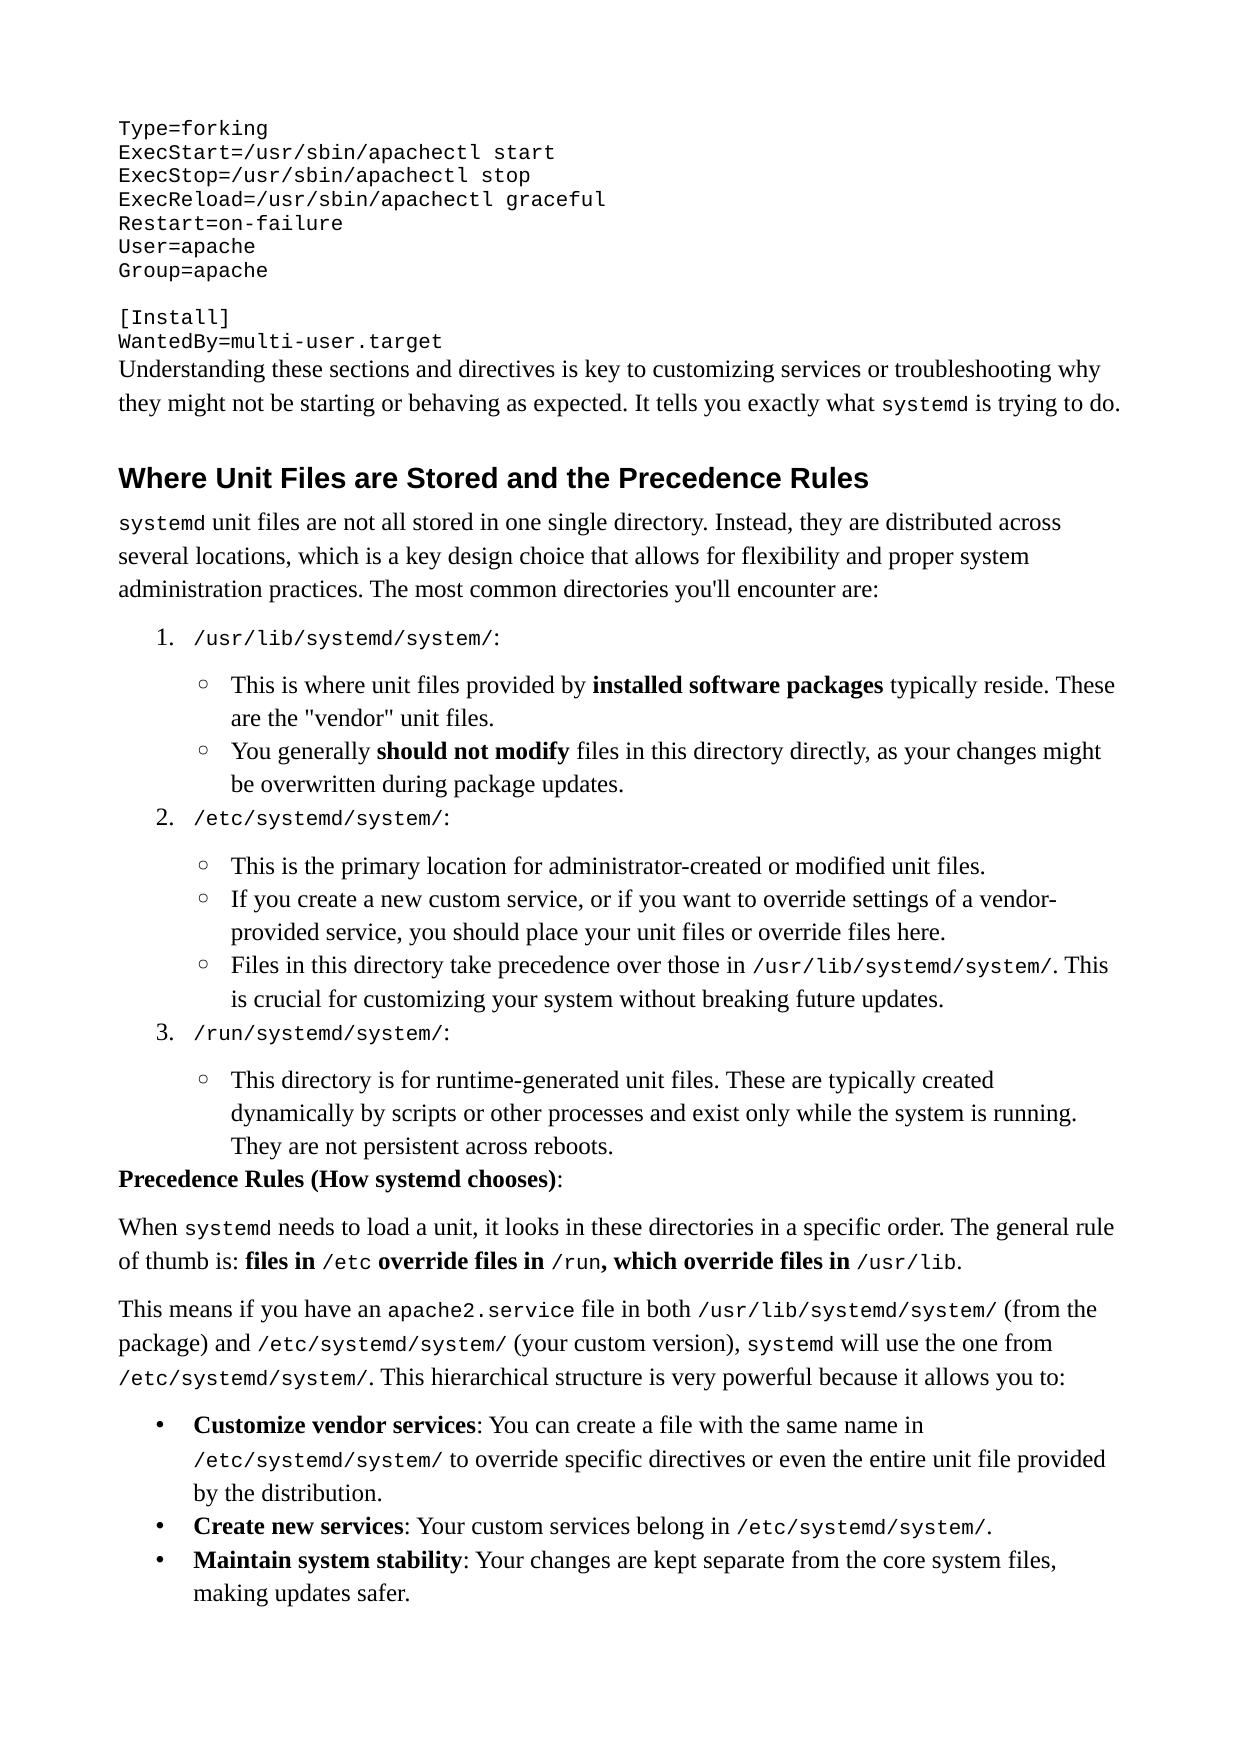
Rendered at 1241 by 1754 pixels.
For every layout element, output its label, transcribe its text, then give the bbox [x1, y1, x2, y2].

list /run/systemd/system/: [156, 1017, 1122, 1046]
text Restart=on-failure [118, 213, 1122, 236]
subtitle Where Unit Files are Stored and the Precedence Rules [118, 461, 1122, 495]
list Customize vendor services: You can create a file with the same name in /etc/systemd/system/ to override specific directives or even the entire unit file provided by the distribution. [156, 1411, 1122, 1507]
text ExecReload=/usr/sbin/apachectl graceful [118, 189, 1122, 213]
list This is where unit files provided by installed software packages typically reside. These are the "vendor" unit files. [193, 670, 1122, 732]
text User=apache [118, 236, 1122, 260]
list This is the primary location for administrator-created or modified unit files. [193, 851, 1122, 879]
list /usr/lib/systemd/system/: [156, 622, 1122, 651]
text Understanding these sections and directives is key to customizing services or troubleshooting why they might not be starting or behaving as expected. It tells you exactly what systemd is trying to do. [118, 354, 1122, 417]
text Precedence Rules (How systemd chooses): [118, 1164, 1122, 1193]
text systemd unit files are not all stored in one single directory. Instead, they are distributed across several locations, which is a key design choice that allows for flexibility and proper system administration practices. The most common directories you'll encounter are: [118, 507, 1122, 603]
list Files in this directory take precedence over those in /usr/lib/systemd/system/. This is crucial for customizing your system without breaking future updates. [193, 950, 1122, 1012]
text When systemd needs to load a unit, it looks in these directories in a specific order. The general rule of thumb is: files in /etc override files in /run, which override files in /usr/lib. [118, 1212, 1122, 1275]
list If you create a new custom service, or if you want to override settings of a vendor-provided service, you should place your unit files or override files here. [193, 884, 1122, 946]
list You generally should not modify files in this directory directly, as your changes might be overwritten during package updates. [193, 736, 1122, 798]
list Maintain system stability: Your changes are kept separate from the core system files, making updates safer. [156, 1545, 1122, 1607]
text This means if you have an apache2.service file in both /usr/lib/systemd/system/ (from the package) and /etc/systemd/system/ (your custom version), systemd will use the one from /etc/systemd/system/. This hierarchical structure is very powerful because it allows you to: [118, 1294, 1122, 1392]
text ExecStart=/usr/sbin/apachectl start [118, 142, 1122, 165]
list This directory is for runtime-generated unit files. These are typically created dynamically by scripts or other processes and exist only while the system is running. They are not persistent across reboots. [193, 1065, 1122, 1160]
text Group=apache [118, 260, 1122, 284]
text WantedBy=multi-user.target [118, 331, 1122, 354]
text ExecStop=/usr/sbin/apachectl stop [118, 165, 1122, 189]
list Create new services: Your custom services belong in /etc/systemd/system/. [156, 1511, 1122, 1541]
text Type=forking [118, 118, 1122, 142]
list /etc/systemd/system/: [156, 802, 1122, 832]
text [Install] [118, 307, 1122, 331]
